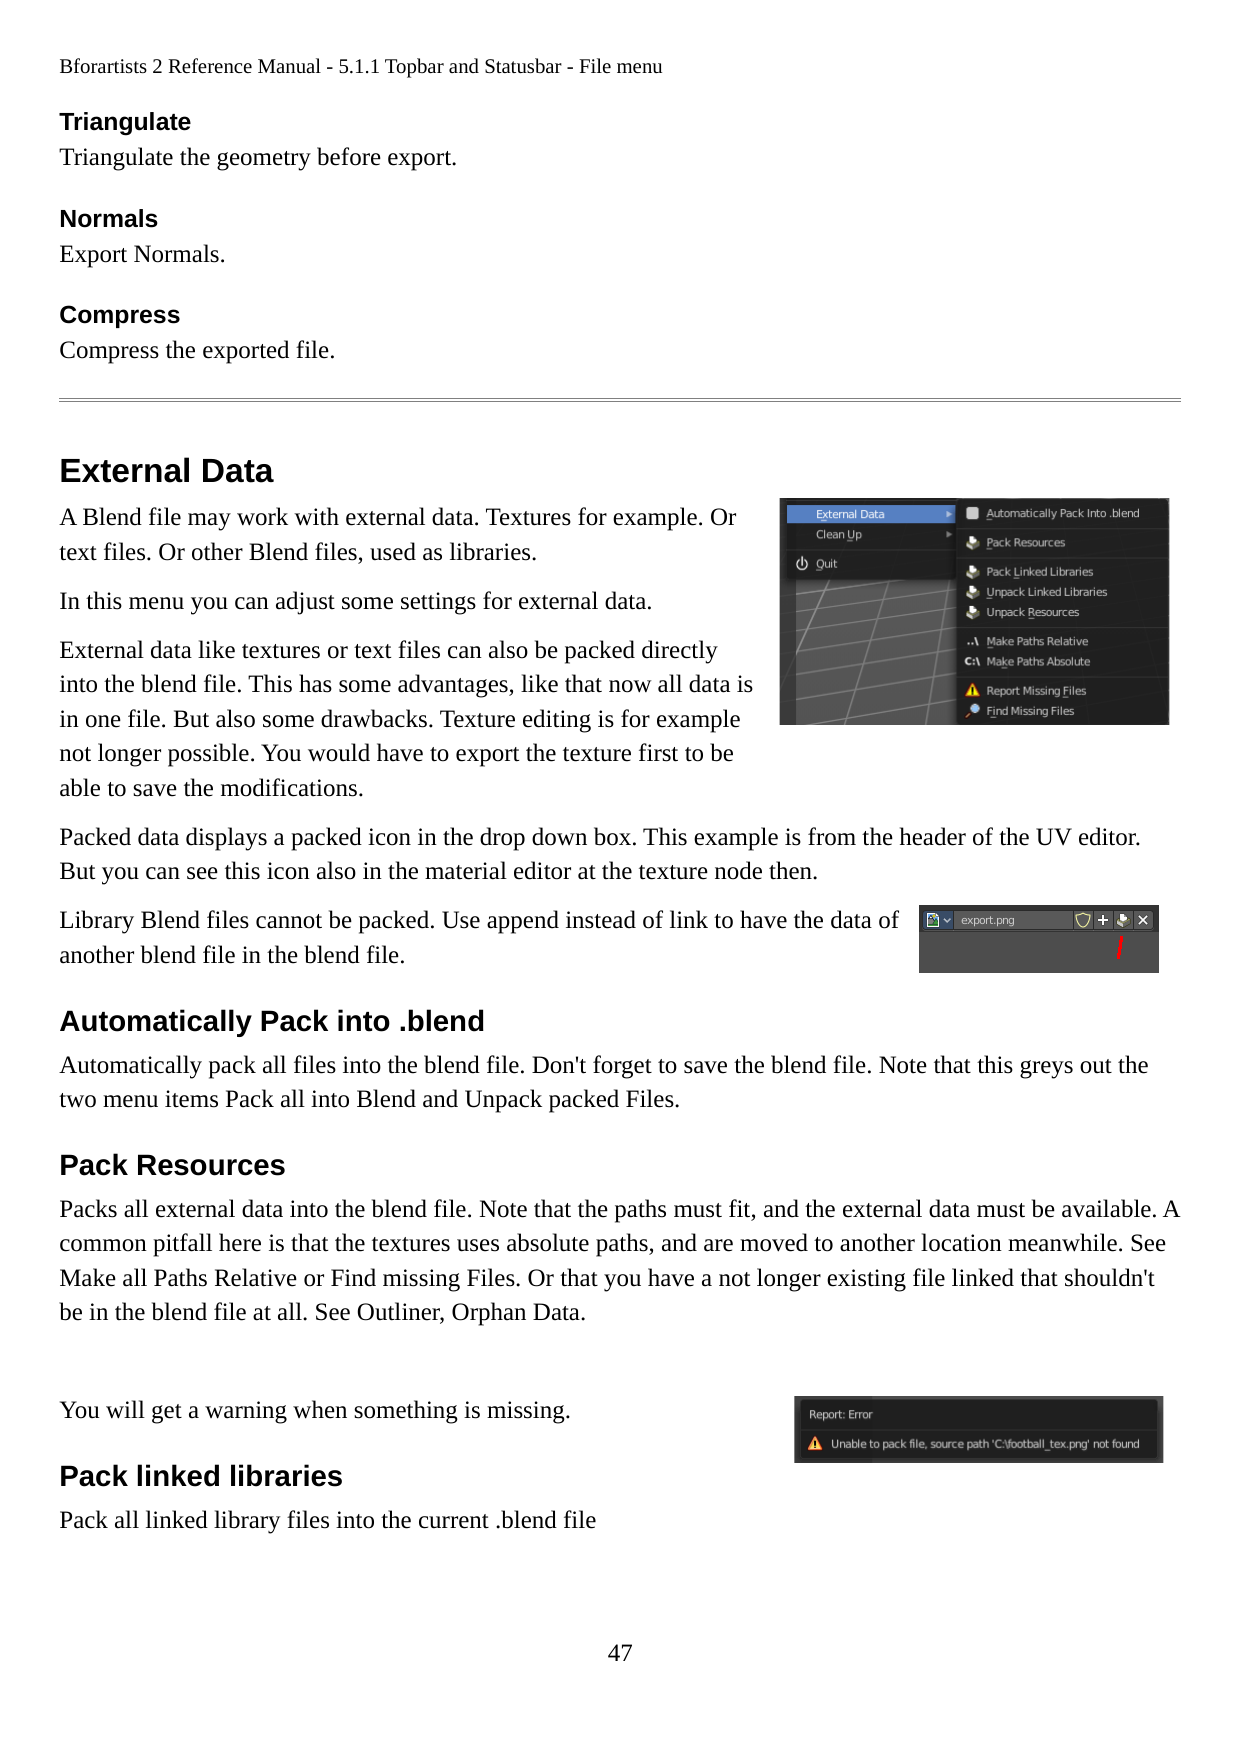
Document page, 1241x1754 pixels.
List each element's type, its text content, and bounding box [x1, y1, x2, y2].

text External data like textures or text files can also be packed directly into the blend file. This has some advantages, like that now all data is in one file. But also some drawbacks. Texture editing is for example not longer possible. You would have to export the texture first to be able to save the modifications. [59, 635, 1181, 801]
subtitle External Data [59, 451, 1181, 490]
text You will get a warning when something is missing. [59, 1396, 794, 1424]
picture [779, 498, 1170, 725]
text A Blend file may work with external data. Textures for example. Or text files. Or other Blend files, used as libraries. [59, 502, 779, 565]
text Library Blend files cannot be packed. Use append instead of link to have the data of another blend file in the blend file. [59, 905, 919, 968]
text Compress the exported file. [59, 335, 1181, 364]
text Automatically pack all files into the blend file. Don't forget to save the blend file. Note that this greys out the two menu items Pack all into Blend and Unpack packed Files. [59, 1050, 1181, 1113]
text Triangulate the geometry before export. [59, 142, 1181, 171]
picture [794, 1396, 1164, 1463]
picture [919, 905, 1159, 973]
subtitle Triangulate [59, 107, 1181, 136]
text Packed data displays a packed icon in the drop down box. This example is from the header of the UV editor. But you can see this icon also in the material editor at the texture node then. [59, 822, 1181, 885]
subtitle Normals [59, 204, 1181, 232]
text Export Normals. [59, 239, 1181, 267]
text In this menu you can adjust some settings for external data. [59, 586, 779, 614]
text Packs all external data into the blend file. Note that the paths must fit, and the external data must be available. A common pitfall here is that the textures uses absolute paths, and are moved to another location meanwhile. See Make all Paths Relative or Find missing Files. Or that you have a not longer existing file linked that shouldn't be in the blend file at all. See Outliner, Orphan Data. [59, 1194, 1181, 1326]
text Pack all linked library files into the current .blend file [59, 1506, 1181, 1534]
subtitle Compress [59, 300, 1181, 329]
subtitle Pack Resources [59, 1148, 1181, 1182]
subtitle Pack linked libraries [59, 1459, 1181, 1493]
subtitle Automatically Pack into .blend [59, 1003, 1181, 1037]
